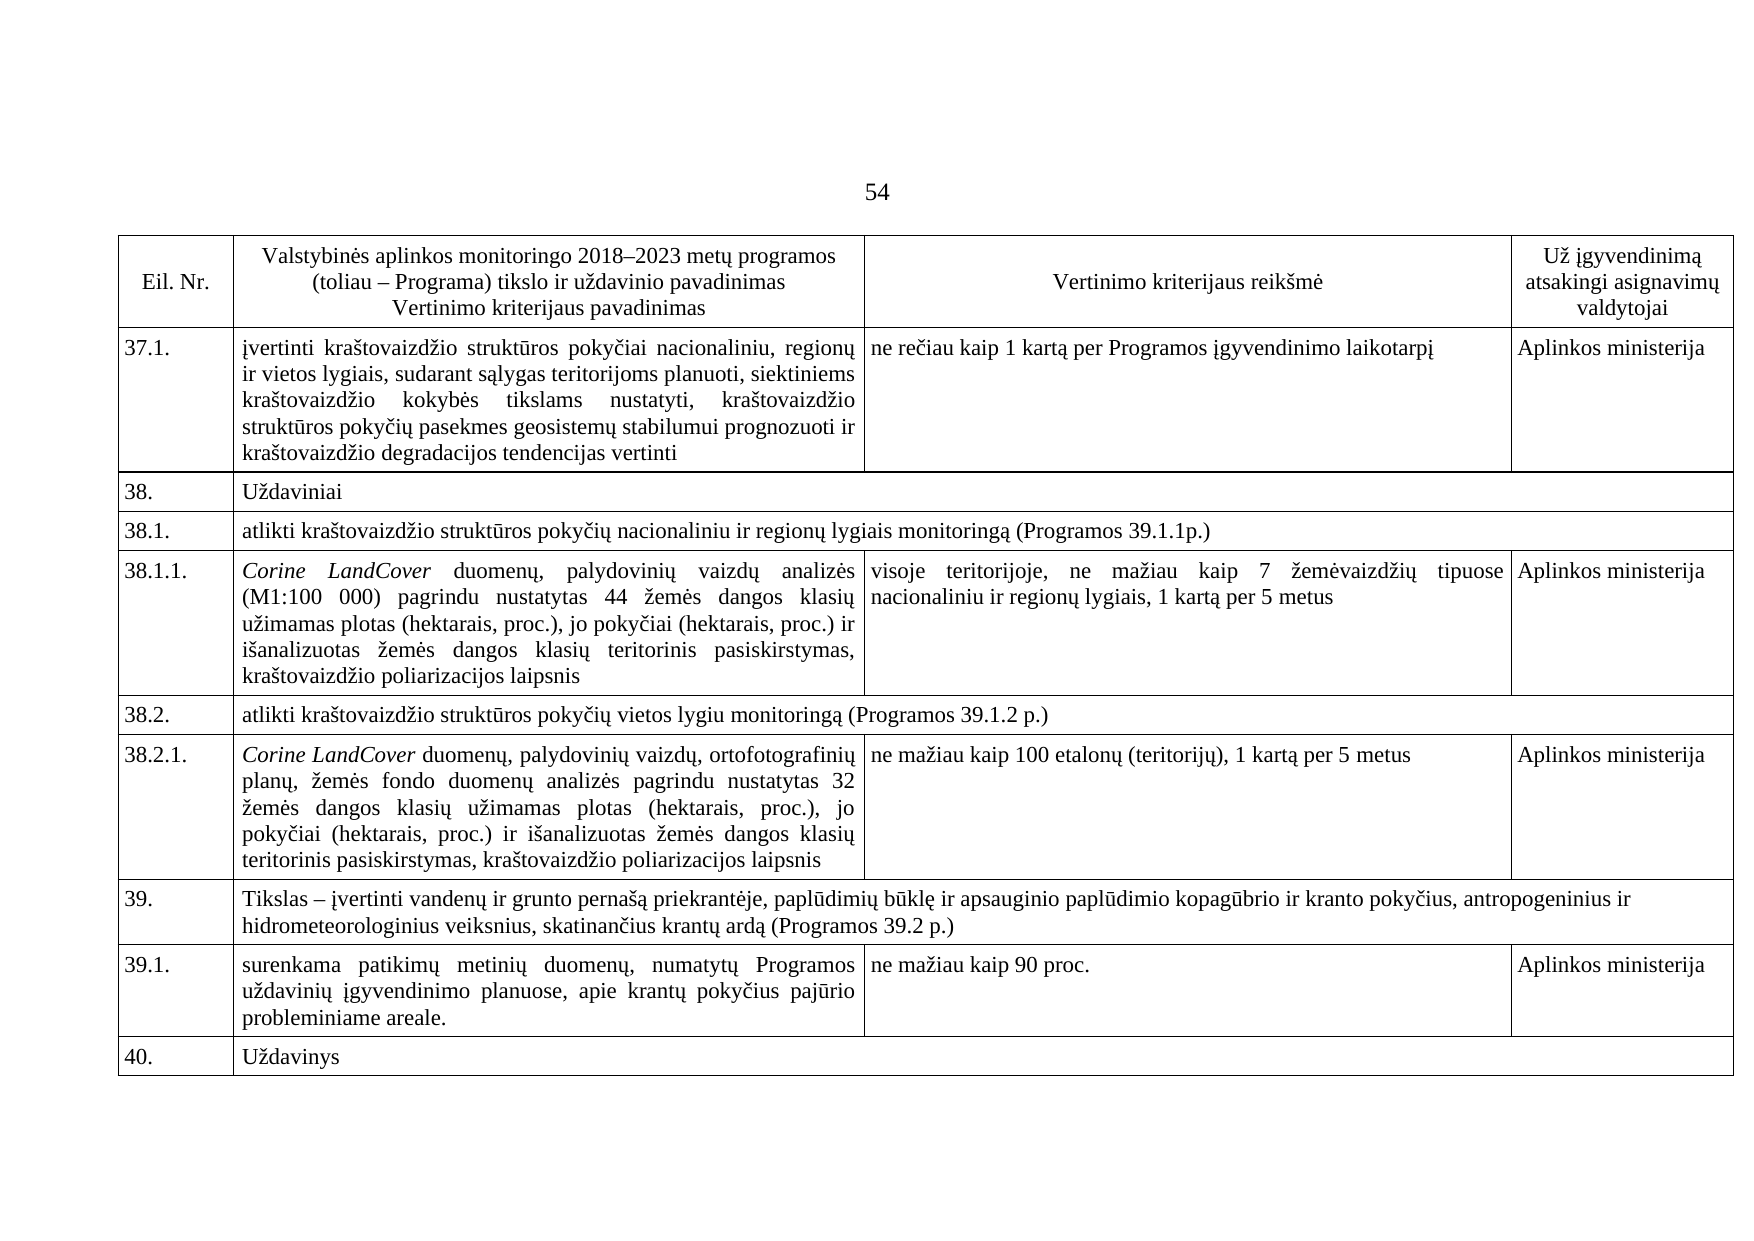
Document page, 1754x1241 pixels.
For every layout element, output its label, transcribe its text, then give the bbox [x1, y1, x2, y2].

table_cell surenkama patikimų metinių duomenų, numatytų Programos uždavinių įgyvendinimo planuose, apie krantų pokyčius pajūrio probleminiame areale. [234, 945, 864, 1036]
table_cell 38.1. [119, 512, 233, 550]
table_cell Tikslas – įvertinti vandenų ir grunto pernašą priekrantėje, paplūdimių būklę ir apsauginio paplūdimio kopagūbrio ir kranto pokyčius, antropogeninius ir hidrometeorologinius veiksnius, skatinančius krantų ardą (Programos 39.2 p.) [234, 880, 1733, 944]
table_cell 40. [119, 1037, 233, 1075]
table_cell Uždaviniai [234, 473, 1733, 511]
table_cell 37.1. [119, 328, 233, 471]
table_header Vertinimo kriterijaus reikšmė [865, 236, 1511, 327]
table_cell 38.1.1. [119, 551, 233, 694]
table_cell ne rečiau kaip 1 kartą per Programos įgyvendinimo laikotarpį [865, 328, 1511, 471]
table_cell 38.2. [119, 696, 233, 734]
table_header Valstybinės aplinkos monitoringo 2018–2023 metų programos (toliau – programa) tikslo ir uždavinio pavadinimas Vertinimo kriterijaus pavadinimas [234, 236, 864, 327]
table_cell Corine LandCover duomenų, palydovinių vaizdų analizės (M1:100 000) pagrindu nustatytas 44 žemės dangos klasių užimamas plotas (hektarais, proc.), jo pokyčiai (hektarais, proc.) ir išanalizuotas žemės dangos klasių teritorinis pasiskirstymas, kraštovaizdžio poliarizacijos laipsnis [234, 551, 864, 694]
table_cell Uždavinys [234, 1037, 1733, 1075]
table_cell 38. [119, 473, 233, 511]
table_cell visoje teritorijoje, ne mažiau kaip 7 žemėvaizdžių tipuose nacionaliniu ir regionų lygiais, 1 kartą per 5 metus [865, 551, 1511, 694]
table_cell atlikti kraštovaizdžio struktūros pokyčių vietos lygiu monitoringą (Programos 39.1.2 p.) [234, 696, 1733, 734]
table_cell 39.1. [119, 945, 233, 1036]
table_cell atlikti kraštovaizdžio struktūros pokyčių nacionaliniu ir regionų lygiais monitoringą (Programos 39.1.1p.) [234, 512, 1733, 550]
table_cell ne mažiau kaip 100 etalonų (teritorijų), 1 kartą per 5 metus [865, 735, 1511, 878]
table_cell Aplinkos ministerija [1512, 551, 1733, 694]
table_cell 38.2.1. [119, 735, 233, 878]
table_cell 39. [119, 880, 233, 944]
table_header Eil. Nr. [119, 236, 233, 327]
table_cell Aplinkos ministerija [1512, 735, 1733, 878]
table_cell Aplinkos ministerija [1512, 945, 1733, 1036]
table_cell įvertinti kraštovaizdžio struktūros pokyčiai nacionaliniu, regionų ir vietos lygiais, sudarant sąlygas teritorijoms planuoti, siektiniems kraštovaizdžio kokybės tikslams nustatyti, kraštovaizdžio struktūros pokyčių pasekmes geosistemų stabilumui prognozuoti ir kraštovaizdžio degradacijos tendencijas vertinti [234, 328, 864, 471]
table_cell ne mažiau kaip 90 proc. [865, 945, 1511, 1036]
table_cell Corine LandCover duomenų, palydovinių vaizdų, ortofotografinių planų, žemės fondo duomenų analizės pagrindu nustatytas 32 žemės dangos klasių užimamas plotas (hektarais, proc.), jo pokyčiai (hektarais, proc.) ir išanalizuotas žemės dangos klasių teritorinis pasiskirstymas, kraštovaizdžio poliarizacijos laipsnis [234, 735, 864, 878]
table_header Už įgyvendinimą atsakingi asignavimų valdytojai [1512, 236, 1733, 327]
table_cell Aplinkos ministerija [1512, 328, 1733, 471]
